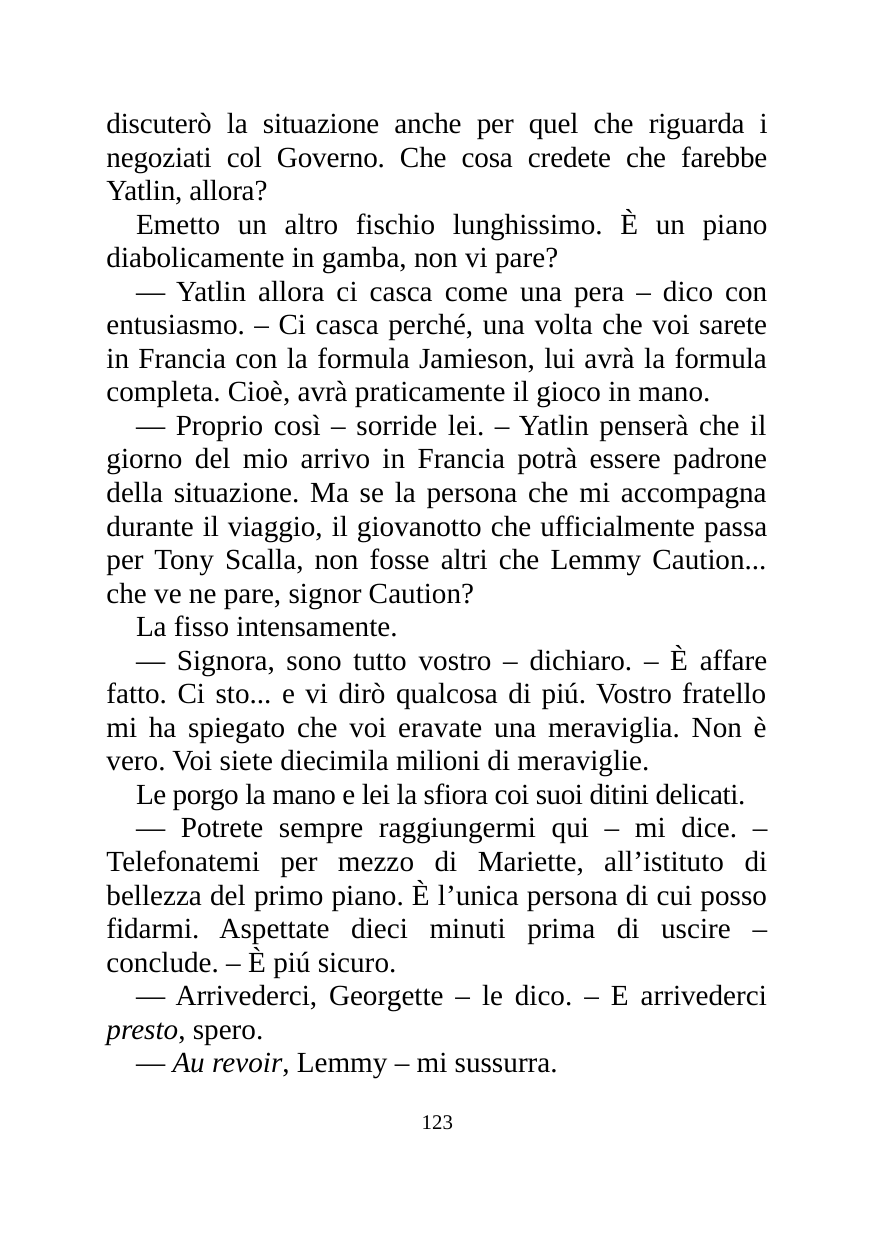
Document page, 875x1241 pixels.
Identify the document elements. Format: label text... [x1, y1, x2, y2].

text — Arrivederci, Georgette – le dico. – E arrivederci presto, spero. [106, 978, 768, 1045]
text — Potrete sempre raggiungermi qui – mi dice. – Telefonatemi per mezzo di Mariette, all’istituto di bellezza del primo piano. È l’unica persona di cui posso fidarmi. Aspettate dieci minuti prima di uscire – conclude. – È piú sicuro. [106, 811, 768, 978]
text — Proprio così – sorride lei. – Yatlin penserà che il giorno del mio arrivo in Francia potrà essere padrone della situazione. Ma se la persona che mi accompagna durante il viaggio, il giovanotto che ufficialmente passa per Tony Scalla, non fosse altri che Lemmy Caution... che ve ne pare, signor Caution? [106, 408, 768, 609]
text Emetto un altro fischio lunghissimo. È un piano diabolicamente in gamba, non vi pare? [106, 207, 768, 274]
text discuterò la situazione anche per quel che riguarda i negoziati col Governo. Che cosa credete che farebbe Yatlin, allora? [106, 106, 768, 207]
text — Au revoir, Lemmy – mi sussurra. [106, 1045, 768, 1079]
text Le porgo la mano e lei la sfiora coi suoi ditini delicati. [106, 777, 768, 811]
text — Signora, sono tutto vostro – dichiaro. – È affare fatto. Ci sto... e vi dirò qualcosa di piú. Vostro fratello mi ha spiegato che voi eravate una meraviglia. Non è vero. Voi siete diecimila milioni di meraviglie. [106, 643, 768, 777]
text La fisso intensamente. [106, 609, 768, 643]
text — Yatlin allora ci casca come una pera – dico con entusiasmo. – Ci casca perché, una volta che voi sarete in Francia con la formula Jamieson, lui avrà la formula completa. Cioè, avrà praticamente il gioco in mano. [106, 274, 768, 408]
